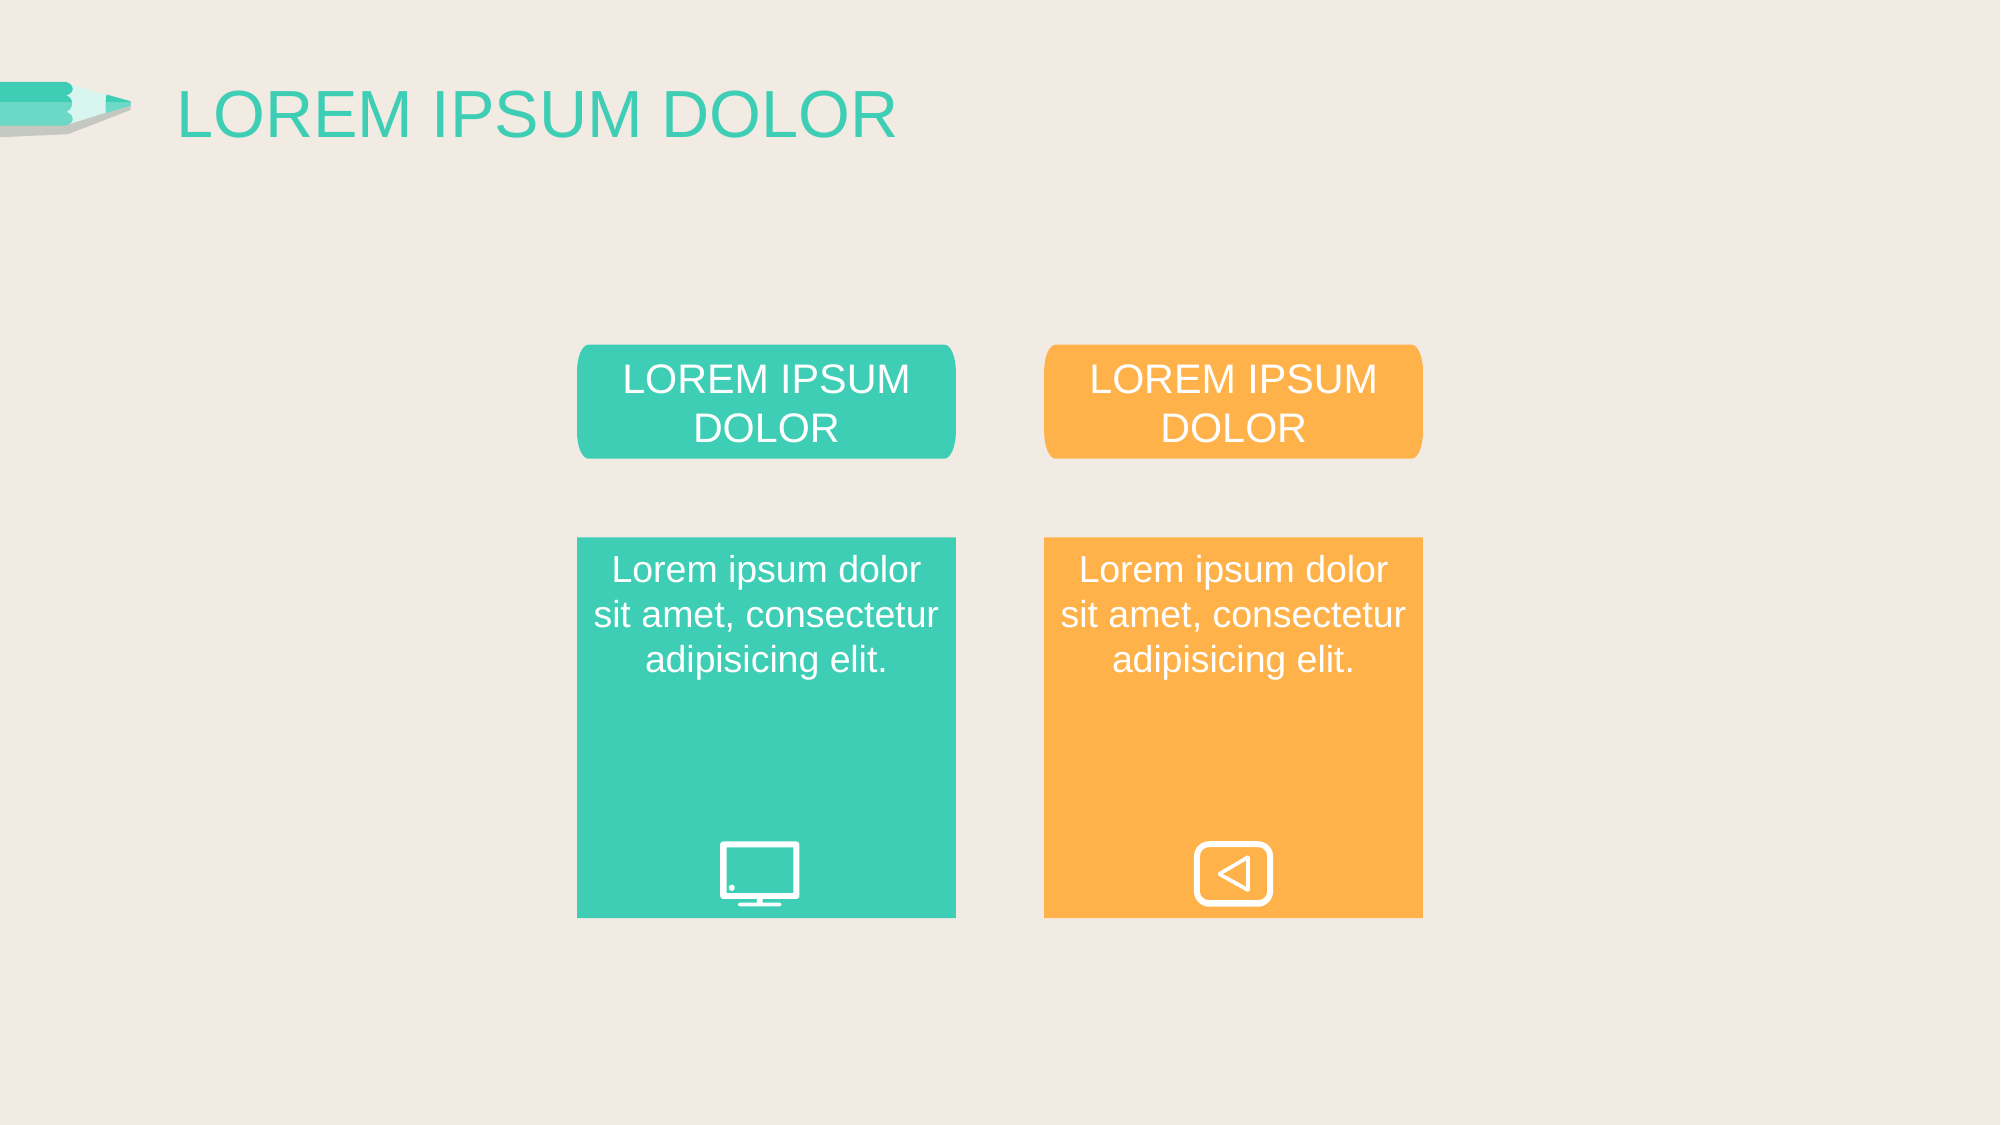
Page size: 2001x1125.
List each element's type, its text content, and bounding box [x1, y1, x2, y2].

text_box LOREM IPSUM DOLOR [1044, 344, 1423, 459]
text_box [1193, 841, 1274, 907]
text_box LOREM IPSUM DOLOR [161, 60, 1802, 160]
picture [0, 0, 2001, 1125]
text_box Lorem ipsum dolor sit amet, consectetur adipisicing elit. [1044, 537, 1423, 919]
text_box [720, 841, 800, 907]
text_box Lorem ipsum dolor sit amet, consectetur adipisicing elit. [577, 537, 956, 919]
text_box LOREM IPSUM DOLOR [577, 344, 956, 459]
